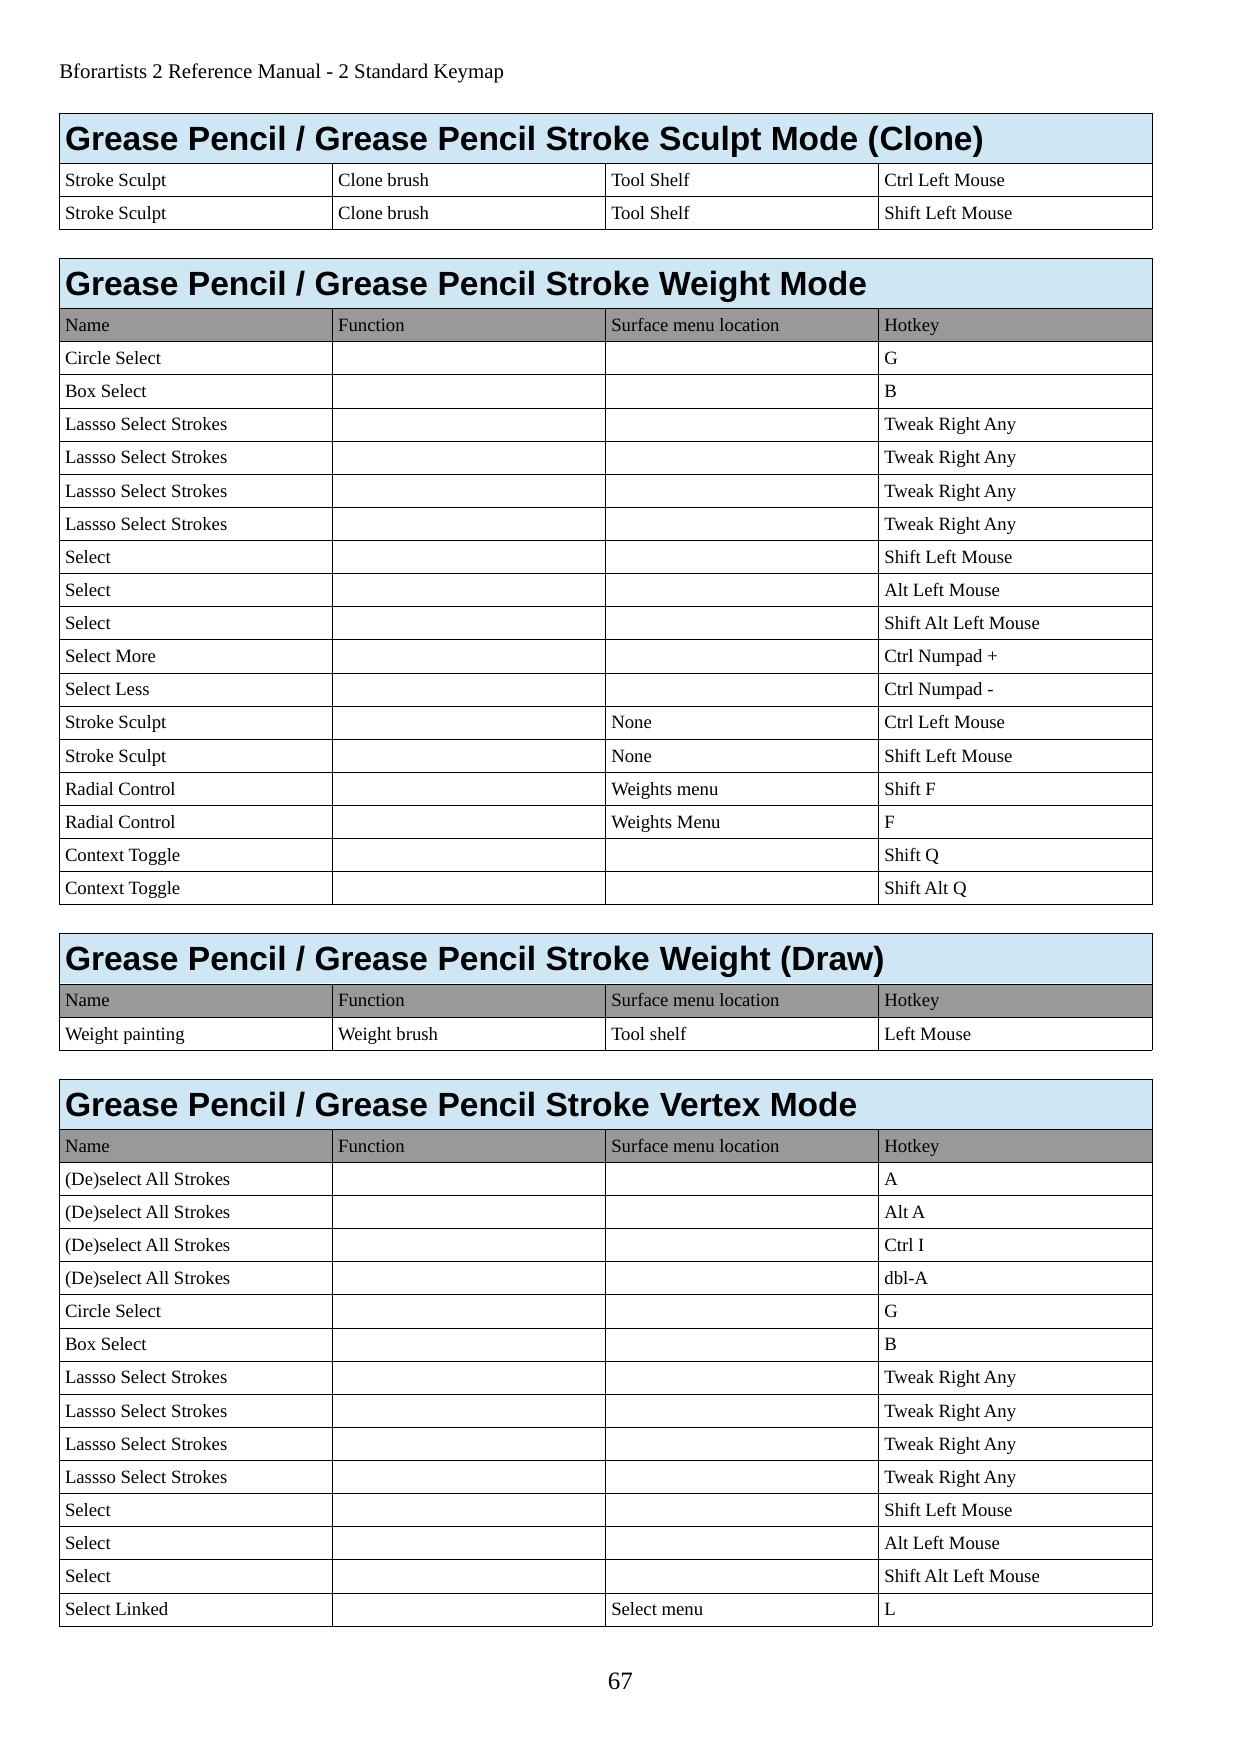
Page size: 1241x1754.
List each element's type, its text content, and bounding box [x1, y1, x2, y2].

table_cell Radial Control [60, 806, 332, 838]
table_cell Function [333, 309, 605, 341]
table_header Grease Pencil / Grease Pencil Stroke Weight Mode [60, 259, 1152, 308]
table_cell [333, 475, 605, 507]
table_cell [333, 1560, 605, 1592]
table_cell [333, 740, 605, 772]
table_cell Shift Alt Left Mouse [879, 1560, 1152, 1592]
table_cell Tweak Right Any [879, 409, 1152, 441]
table_cell [606, 574, 878, 606]
table_cell Ctrl Numpad + [879, 640, 1152, 672]
table_cell Shift Left Mouse [879, 740, 1152, 772]
table_cell Select Linked [60, 1594, 332, 1626]
table_cell [333, 773, 605, 805]
table_cell Tweak Right Any [879, 1461, 1152, 1493]
table_cell Lassso Select Strokes [60, 508, 332, 540]
table_cell Ctrl Left Mouse [879, 164, 1152, 196]
table_cell Stroke Sculpt [60, 740, 332, 772]
table_cell Name [60, 1130, 332, 1162]
table_cell [606, 640, 878, 672]
table_cell Tweak Right Any [879, 475, 1152, 507]
table_cell Shift Alt Left Mouse [879, 607, 1152, 639]
table_cell Select [60, 1494, 332, 1526]
table_cell Name [60, 309, 332, 341]
table_cell Lassso Select Strokes [60, 1428, 332, 1460]
table_cell Alt A [879, 1196, 1152, 1228]
table_cell Tweak Right Any [879, 1362, 1152, 1394]
table_cell [333, 541, 605, 573]
table_cell Tool shelf [606, 1018, 878, 1050]
table_cell Shift Left Mouse [879, 1494, 1152, 1526]
table_cell [606, 1395, 878, 1427]
table_cell Weight painting [60, 1018, 332, 1050]
table_cell [606, 1163, 878, 1195]
table_cell Weights menu [606, 773, 878, 805]
table_cell Context Toggle [60, 872, 332, 904]
table_cell [333, 1494, 605, 1526]
table_cell L [879, 1594, 1152, 1626]
table_cell Select menu [606, 1594, 878, 1626]
table_cell Tweak Right Any [879, 442, 1152, 474]
table_cell Tweak Right Any [879, 1428, 1152, 1460]
table_cell Tweak Right Any [879, 508, 1152, 540]
table_cell Select [60, 1527, 332, 1559]
table_cell [606, 1196, 878, 1228]
table_cell [333, 1295, 605, 1327]
table_cell Function [333, 1130, 605, 1162]
table_cell Name [60, 985, 332, 1017]
table_cell Clone brush [333, 197, 605, 229]
table_cell [333, 1594, 605, 1626]
table_cell [333, 1461, 605, 1493]
table_cell [606, 607, 878, 639]
table_cell Box Select [60, 375, 332, 407]
table_cell [606, 1329, 878, 1361]
table_cell (De)select All Strokes [60, 1262, 332, 1294]
table_cell [606, 839, 878, 871]
table_cell Stroke Sculpt [60, 707, 332, 739]
table_cell [606, 1362, 878, 1394]
table_header Grease Pencil / Grease Pencil Stroke Weight (Draw) [60, 934, 1152, 983]
table_cell [333, 1329, 605, 1361]
table_cell [333, 1527, 605, 1559]
table_cell [333, 806, 605, 838]
table_cell [606, 1461, 878, 1493]
table_cell [606, 1494, 878, 1526]
table_cell [606, 1527, 878, 1559]
table_cell Select [60, 541, 332, 573]
table_cell [606, 674, 878, 706]
table_cell Lassso Select Strokes [60, 442, 332, 474]
table_cell [606, 442, 878, 474]
table_cell Surface menu location [606, 1130, 878, 1162]
table_cell Select [60, 1560, 332, 1592]
table_cell [606, 409, 878, 441]
table_cell None [606, 740, 878, 772]
table_cell Hotkey [879, 1130, 1152, 1162]
table_cell [606, 1262, 878, 1294]
table_cell Surface menu location [606, 985, 878, 1017]
table_cell [333, 640, 605, 672]
table_cell [333, 1229, 605, 1261]
table_header Grease Pencil / Grease Pencil Stroke Sculpt Mode (Clone) [60, 114, 1152, 163]
table_cell [606, 508, 878, 540]
table_cell [606, 1229, 878, 1261]
table_cell (De)select All Strokes [60, 1229, 332, 1261]
table_cell [333, 508, 605, 540]
table_cell [606, 872, 878, 904]
table_cell (De)select All Strokes [60, 1196, 332, 1228]
table_cell [333, 342, 605, 374]
table_cell Hotkey [879, 309, 1152, 341]
table_cell A [879, 1163, 1152, 1195]
table_cell Select Less [60, 674, 332, 706]
table_cell Clone brush [333, 164, 605, 196]
table_cell [333, 1395, 605, 1427]
table_cell Shift F [879, 773, 1152, 805]
table_cell [333, 574, 605, 606]
table_cell [333, 839, 605, 871]
table_cell [606, 342, 878, 374]
table_cell [333, 1262, 605, 1294]
table_cell [606, 375, 878, 407]
table_cell [606, 1560, 878, 1592]
table_cell Select More [60, 640, 332, 672]
table_cell Ctrl Numpad - [879, 674, 1152, 706]
table_cell [333, 1428, 605, 1460]
table_cell [333, 442, 605, 474]
table_cell B [879, 1329, 1152, 1361]
table_cell (De)select All Strokes [60, 1163, 332, 1195]
table_cell Tool Shelf [606, 197, 878, 229]
table_cell [333, 375, 605, 407]
table_cell [333, 1196, 605, 1228]
table_cell [606, 1428, 878, 1460]
table_cell G [879, 342, 1152, 374]
table_cell [606, 541, 878, 573]
table_cell Weights Menu [606, 806, 878, 838]
table_cell [333, 872, 605, 904]
table_cell Function [333, 985, 605, 1017]
table_cell Lassso Select Strokes [60, 1461, 332, 1493]
table_cell Shift Alt Q [879, 872, 1152, 904]
table_cell Stroke Sculpt [60, 164, 332, 196]
table_cell Circle Select [60, 1295, 332, 1327]
table_cell Hotkey [879, 985, 1152, 1017]
table_cell [333, 1163, 605, 1195]
table_cell [333, 674, 605, 706]
table_cell Ctrl I [879, 1229, 1152, 1261]
table_cell B [879, 375, 1152, 407]
table_cell Lassso Select Strokes [60, 475, 332, 507]
table_cell Shift Left Mouse [879, 197, 1152, 229]
table_cell G [879, 1295, 1152, 1327]
table_cell Alt Left Mouse [879, 1527, 1152, 1559]
table_cell Ctrl Left Mouse [879, 707, 1152, 739]
table_cell [333, 607, 605, 639]
table_cell Surface menu location [606, 309, 878, 341]
table_cell [606, 1295, 878, 1327]
table_cell Tweak Right Any [879, 1395, 1152, 1427]
table_cell Shift Left Mouse [879, 541, 1152, 573]
table_cell Stroke Sculpt [60, 197, 332, 229]
table_cell Box Select [60, 1329, 332, 1361]
table_cell Lassso Select Strokes [60, 409, 332, 441]
table_cell Context Toggle [60, 839, 332, 871]
table_cell Weight brush [333, 1018, 605, 1050]
table_cell Circle Select [60, 342, 332, 374]
table_cell [333, 707, 605, 739]
table_cell Lassso Select Strokes [60, 1395, 332, 1427]
table_cell Shift Q [879, 839, 1152, 871]
table_cell Select [60, 574, 332, 606]
table_cell Select [60, 607, 332, 639]
table_cell None [606, 707, 878, 739]
table_cell dbl-A [879, 1262, 1152, 1294]
table_cell Tool Shelf [606, 164, 878, 196]
table_cell [333, 1362, 605, 1394]
table_cell Left Mouse [879, 1018, 1152, 1050]
table_cell F [879, 806, 1152, 838]
table_cell [333, 409, 605, 441]
table_cell Lassso Select Strokes [60, 1362, 332, 1394]
table_cell Alt Left Mouse [879, 574, 1152, 606]
table_cell Radial Control [60, 773, 332, 805]
table_cell [606, 475, 878, 507]
table_header Grease Pencil / Grease Pencil Stroke Vertex Mode [60, 1080, 1152, 1129]
